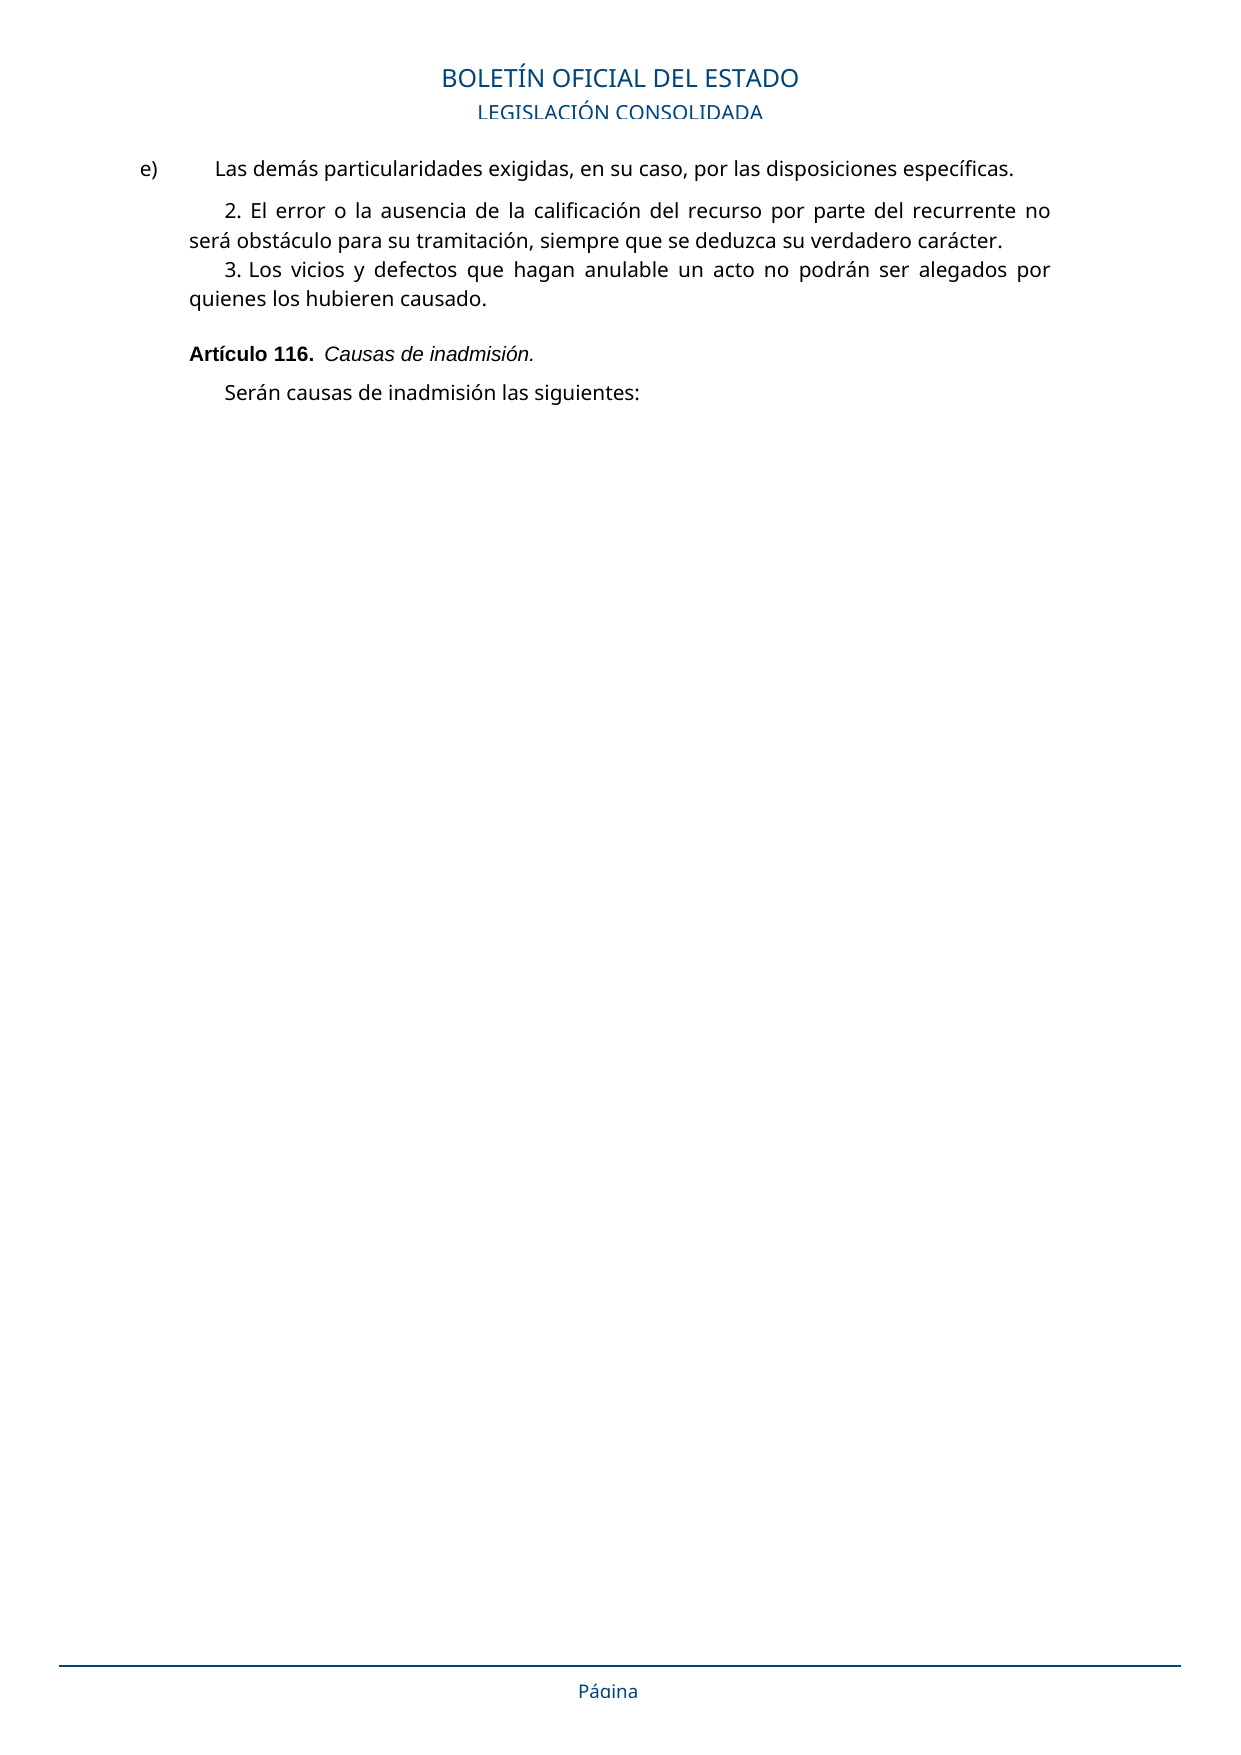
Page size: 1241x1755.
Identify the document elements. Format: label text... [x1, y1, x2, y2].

list Las demás particularidades exigidas, en su caso, por las disposiciones específicas. [139, 154, 1184, 183]
list Los vicios y defectos que hagan anulable un acto no podrán ser alegados por quienes los hubieren causado. [189, 255, 1052, 313]
list El error o la ausencia de la calificación del recurso por parte del recurrente no será obstáculo para su tramitación, siempre que se deduzca su verdadero carácter. [189, 196, 1052, 254]
text Serán causas de inadmisión las siguientes: [224, 378, 1184, 407]
text Artículo 116. Causas de inadmisión. [189, 342, 1184, 366]
